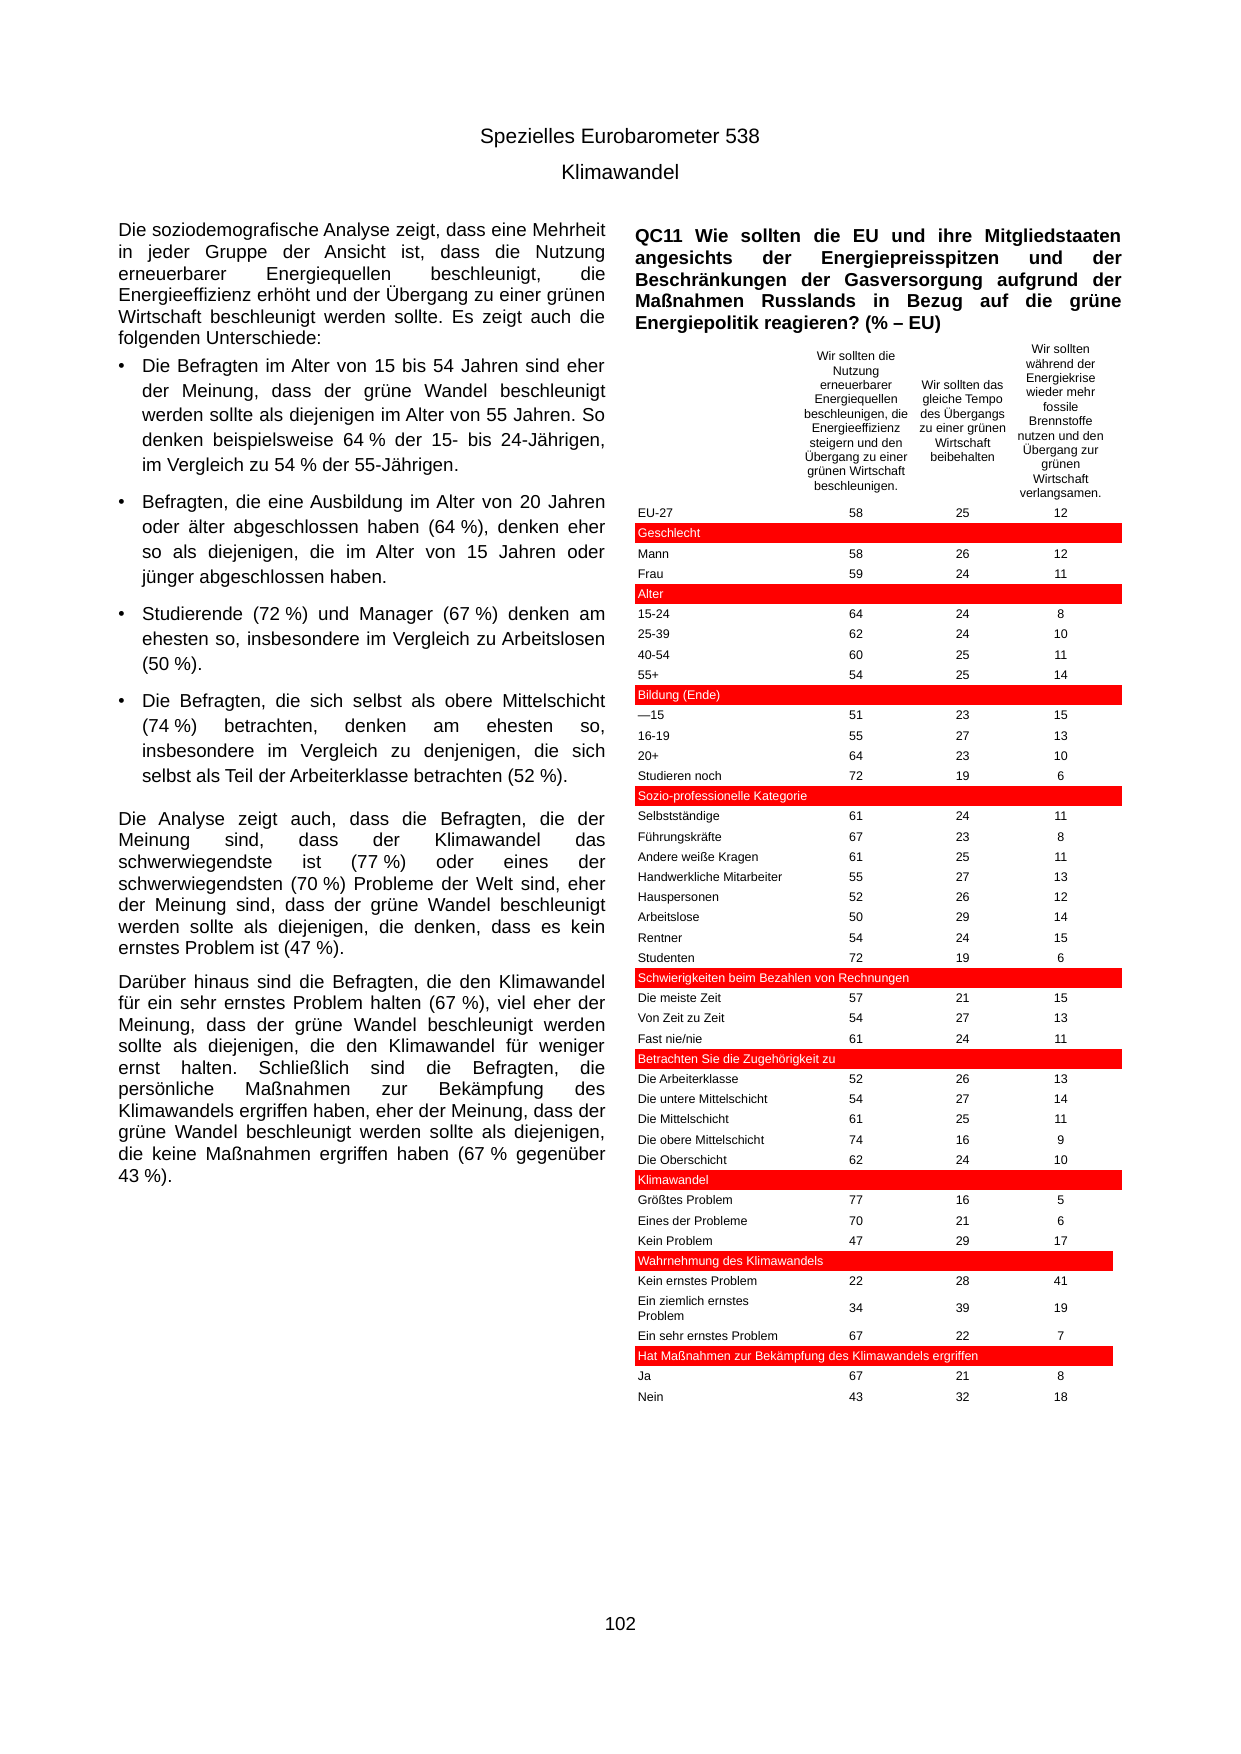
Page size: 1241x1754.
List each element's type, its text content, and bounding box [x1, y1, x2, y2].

table_cell 52 [799, 1069, 913, 1089]
table_cell 64 [799, 604, 913, 624]
table_cell 55 [799, 725, 913, 745]
table_cell Schwierigkeiten beim Bezahlen von Rechnungen [635, 968, 1122, 988]
table_cell 6 [1011, 948, 1109, 968]
table_cell 24 [913, 604, 1011, 624]
table_cell Rentner [635, 927, 798, 947]
table_cell Die Mittelschicht [635, 1109, 798, 1129]
table_cell 11 [1011, 806, 1109, 826]
table_header Wir sollten während der Energiekrise wieder mehr fossile Brennstoffe nutzen und den Übergang zur grünen Wirtschaft verlangsamen. [1011, 339, 1109, 503]
table_cell 13 [1011, 1008, 1109, 1028]
table_cell 13 [1011, 1069, 1109, 1089]
table_cell 23 [913, 745, 1011, 766]
table_cell [1110, 766, 1122, 786]
table_cell [1110, 1129, 1122, 1149]
table_cell 67 [799, 826, 913, 846]
table_cell 23 [913, 705, 1011, 725]
table_cell 12 [1011, 543, 1109, 563]
table_cell 19 [913, 766, 1011, 786]
table_cell 43 [799, 1386, 913, 1406]
table_cell 26 [913, 887, 1011, 907]
table_cell [1110, 1089, 1122, 1109]
table_cell 27 [913, 867, 1011, 887]
table_cell Betrachten Sie die Zugehörigkeit zu [635, 1049, 1122, 1069]
table_cell 57 [799, 988, 913, 1008]
table_cell 54 [799, 1008, 913, 1028]
table_cell 24 [913, 564, 1011, 584]
table_cell 52 [799, 887, 913, 907]
table_cell 21 [913, 1210, 1011, 1230]
table_cell 47 [799, 1230, 913, 1251]
table_cell 26 [913, 1069, 1011, 1089]
table_cell 11 [1011, 1028, 1109, 1048]
table_cell [1110, 745, 1122, 766]
table_cell Ein sehr ernstes Problem [635, 1326, 798, 1346]
table_cell Führungskräfte [635, 826, 798, 846]
table_cell [1110, 725, 1122, 745]
table_cell Hat Maßnahmen zur Bekämpfung des Klimawandels ergriffen [635, 1346, 1113, 1366]
table_cell [1110, 1008, 1122, 1028]
table_cell [1110, 644, 1122, 664]
table_cell [1110, 543, 1122, 563]
table_cell 18 [1011, 1386, 1109, 1406]
table_cell Kein Problem [635, 1230, 798, 1251]
table_cell Die meiste Zeit [635, 988, 798, 1008]
table_cell Von Zeit zu Zeit [635, 1008, 798, 1028]
table_cell Klimawandel [635, 1170, 1122, 1190]
table_cell 28 [913, 1271, 1011, 1291]
table_cell 24 [913, 624, 1011, 644]
table_cell Hauspersonen [635, 887, 798, 907]
table_cell 25 [913, 644, 1011, 664]
table_cell [1110, 907, 1122, 927]
table_cell [1110, 665, 1122, 685]
table_cell 11 [1011, 564, 1109, 584]
table_cell [1110, 806, 1122, 826]
table_header Wir sollten das gleiche Tempo des Übergangs zu einer grünen Wirtschaft beibehalten [913, 339, 1011, 503]
table_cell [1110, 846, 1122, 867]
table_cell 54 [799, 927, 913, 947]
table_cell 39 [913, 1291, 1011, 1326]
table_cell Die untere Mittelschicht [635, 1089, 798, 1109]
table_cell —15 [635, 705, 798, 725]
text Darüber hinaus sind die Befragten, die den Klimawandel für ein sehr ernstes Problem halten (67 %), viel eher der Meinung, dass der grüne Wandel beschleunigt werden sollte als diejenigen, die den Klimawandel für weniger ernst halten. Schließlich sind die Befragten, die persönliche Maßnahmen zur Bekämpfung des Klimawandels ergriffen haben, eher der Meinung, dass der grüne Wandel beschleunigt werden sollte als diejenigen, die keine Maßnahmen ergriffen haben (67 % gegenüber 43 %). [118, 970, 605, 1186]
table_cell Wahrnehmung des Klimawandels [635, 1251, 1113, 1271]
table_cell 10 [1011, 745, 1109, 766]
table_cell Die obere Mittelschicht [635, 1129, 798, 1149]
table_cell 40-54 [635, 644, 798, 664]
table_cell 27 [913, 725, 1011, 745]
table_cell 55+ [635, 665, 798, 685]
table_cell 61 [799, 1028, 913, 1048]
table_cell 72 [799, 948, 913, 968]
table_cell [1113, 1346, 1122, 1366]
table_cell 72 [799, 766, 913, 786]
table_cell 15 [1011, 927, 1109, 947]
table_cell 29 [913, 1230, 1011, 1251]
table_cell 23 [913, 826, 1011, 846]
table_cell Eines der Probleme [635, 1210, 798, 1230]
table_cell 19 [913, 948, 1011, 968]
table_cell 12 [1011, 503, 1109, 523]
table_cell [1110, 1069, 1122, 1089]
table_cell 11 [1011, 846, 1109, 867]
table_cell 14 [1011, 665, 1109, 685]
table_cell Die Oberschicht [635, 1150, 798, 1170]
table_cell [1110, 503, 1122, 523]
table_cell 29 [913, 907, 1011, 927]
table_cell [1110, 867, 1122, 887]
table_cell 7 [1011, 1326, 1109, 1346]
table_cell [1110, 1291, 1122, 1326]
table_cell [1110, 705, 1122, 725]
table_cell Bildung (Ende) [635, 685, 1122, 705]
table_cell 61 [799, 806, 913, 826]
table_cell Geschlecht [635, 523, 1122, 543]
table_cell Handwerkliche Mitarbeiter [635, 867, 798, 887]
table_cell 6 [1011, 1210, 1109, 1230]
table_cell 12 [1011, 887, 1109, 907]
table_cell 21 [913, 988, 1011, 1008]
table_cell 9 [1011, 1129, 1109, 1149]
table_cell 25 [913, 846, 1011, 867]
table_cell 55 [799, 867, 913, 887]
list Studierende (72 %) und Manager (67 %) denken am ehesten so, insbesondere im Vergleich zu Arbeitslosen (50 %). [118, 603, 605, 674]
table_cell 15 [1011, 705, 1109, 725]
table_cell 32 [913, 1386, 1011, 1406]
table_cell [1110, 826, 1122, 846]
table_cell 41 [1011, 1271, 1109, 1291]
table_cell 64 [799, 745, 913, 766]
table_cell 20+ [635, 745, 798, 766]
table_cell [1110, 1109, 1122, 1129]
table_header Wir sollten die Nutzung erneuerbarer Energiequellen beschleunigen, die Energieeffizienz steigern und den Übergang zu einer grünen Wirtschaft beschleunigen. [799, 339, 913, 503]
table_cell 8 [1011, 1366, 1109, 1386]
table_cell Arbeitslose [635, 907, 798, 927]
table_cell 22 [799, 1271, 913, 1291]
table_cell 67 [799, 1326, 913, 1346]
table_cell 26 [913, 543, 1011, 563]
table_cell 74 [799, 1129, 913, 1149]
table_cell Kein ernstes Problem [635, 1271, 798, 1291]
table_cell 8 [1011, 604, 1109, 624]
table_cell 14 [1011, 1089, 1109, 1109]
table_cell 16 [913, 1129, 1011, 1149]
table_cell [1110, 1326, 1122, 1346]
table_cell 25 [913, 503, 1011, 523]
table_cell 34 [799, 1291, 913, 1326]
table_cell 11 [1011, 1109, 1109, 1129]
list Befragten, die eine Ausbildung im Alter von 20 Jahren oder älter abgeschlossen haben (64 %), denken eher so als diejenigen, die im Alter von 15 Jahren oder jünger abgeschlossen haben. [118, 491, 605, 587]
table_cell 11 [1011, 644, 1109, 664]
table_cell 13 [1011, 867, 1109, 887]
table_cell 62 [799, 1150, 913, 1170]
list Die Befragten im Alter von 15 bis 54 Jahren sind eher der Meinung, dass der grüne Wandel beschleunigt werden sollte als diejenigen im Alter von 55 Jahren. So denken beispielsweise 64 % der 15- bis 24-Jährigen, im Vergleich zu 54 % der 55-Jährigen. [118, 354, 605, 475]
table_cell [1110, 1210, 1122, 1230]
table_cell Selbstständige [635, 806, 798, 826]
table_cell 27 [913, 1089, 1011, 1109]
table_cell 54 [799, 1089, 913, 1109]
table_cell [1110, 624, 1122, 644]
table_cell 25 [913, 1109, 1011, 1129]
table_cell Die Arbeiterklasse [635, 1069, 798, 1089]
table_cell 67 [799, 1366, 913, 1386]
text Die soziodemografische Analyse zeigt, dass eine Mehrheit in jeder Gruppe der Ansicht ist, dass die Nutzung erneuerbarer Energiequellen beschleunigt, die Energieeffizienz erhöht und der Übergang zu einer grünen Wirtschaft beschleunigt werden sollte. Es zeigt auch die folgenden Unterschiede: [118, 219, 605, 349]
table_cell 59 [799, 564, 913, 584]
table_cell 5 [1011, 1190, 1109, 1210]
table_cell [1110, 1230, 1122, 1251]
table_cell 13 [1011, 725, 1109, 745]
table_cell [1110, 1190, 1122, 1210]
table_cell Mann [635, 543, 798, 563]
table_cell Alter [635, 584, 1122, 604]
table_cell [1110, 1366, 1122, 1386]
table_cell 10 [1011, 1150, 1109, 1170]
table_cell Ein ziemlich ernstes Problem [635, 1291, 798, 1326]
text Die Analyse zeigt auch, dass die Befragten, die der Meinung sind, dass der Klimawandel das schwerwiegendste ist (77 %) oder eines der schwerwiegendsten (70 %) Probleme der Welt sind, eher der Meinung sind, dass der grüne Wandel beschleunigt werden sollte als diejenigen, die denken, dass es kein ernstes Problem ist (47 %). [118, 808, 605, 958]
table_cell 54 [799, 665, 913, 685]
table_cell 22 [913, 1326, 1011, 1346]
table_cell 24 [913, 1028, 1011, 1048]
table_cell [1110, 887, 1122, 907]
table_cell [1110, 1386, 1122, 1406]
table_cell Nein [635, 1386, 798, 1406]
table_cell [1110, 948, 1122, 968]
table_cell 15-24 [635, 604, 798, 624]
table_cell [1110, 564, 1122, 584]
table_cell Sozio-professionelle Kategorie [635, 786, 1122, 806]
table_cell EU-27 [635, 503, 798, 523]
table_cell [1110, 988, 1122, 1008]
table_cell 77 [799, 1190, 913, 1210]
table_header [1110, 339, 1122, 503]
table_cell [1113, 1251, 1122, 1271]
table_cell [1110, 927, 1122, 947]
table_cell 25-39 [635, 624, 798, 644]
table_cell Andere weiße Kragen [635, 846, 798, 867]
table_cell Studieren noch [635, 766, 798, 786]
table_cell 24 [913, 1150, 1011, 1170]
table_cell 58 [799, 543, 913, 563]
table_cell 70 [799, 1210, 913, 1230]
table_cell 51 [799, 705, 913, 725]
list Die Befragten, die sich selbst als obere Mittelschicht (74 %) betrachten, denken am ehesten so, insbesondere im Vergleich zu denjenigen, die sich selbst als Teil der Arbeiterklasse betrachten (52 %). [118, 690, 605, 786]
table_cell Frau [635, 564, 798, 584]
table_cell 15 [1011, 988, 1109, 1008]
table_cell Größtes Problem [635, 1190, 798, 1210]
table_cell [1110, 1028, 1122, 1048]
table_cell 6 [1011, 766, 1109, 786]
table_cell [1110, 1271, 1122, 1291]
table_cell 8 [1011, 826, 1109, 846]
table_cell 14 [1011, 907, 1109, 927]
table_cell 62 [799, 624, 913, 644]
table_cell 25 [913, 665, 1011, 685]
table_cell 16 [913, 1190, 1011, 1210]
table_cell 60 [799, 644, 913, 664]
table_cell 17 [1011, 1230, 1109, 1251]
table_cell Studenten [635, 948, 798, 968]
table_cell Ja [635, 1366, 798, 1386]
text QC11 Wie sollten die EU und ihre Mitgliedstaaten angesichts der Energiepreisspitzen und der Beschränkungen der Gasversorgung aufgrund der Maßnahmen Russlands in Bezug auf die grüne Energiepolitik reagieren? (% – EU) [635, 225, 1122, 333]
table_cell 61 [799, 1109, 913, 1129]
table_cell 61 [799, 846, 913, 867]
table_cell 16-19 [635, 725, 798, 745]
table_cell 24 [913, 927, 1011, 947]
table_cell 58 [799, 503, 913, 523]
table_header [635, 339, 798, 503]
table_cell Fast nie/nie [635, 1028, 798, 1048]
table_cell 50 [799, 907, 913, 927]
table_cell 24 [913, 806, 1011, 826]
table_cell 21 [913, 1366, 1011, 1386]
table_cell 27 [913, 1008, 1011, 1028]
table_cell 19 [1011, 1291, 1109, 1326]
table_cell 10 [1011, 624, 1109, 644]
table_cell [1110, 604, 1122, 624]
table_cell [1110, 1150, 1122, 1170]
